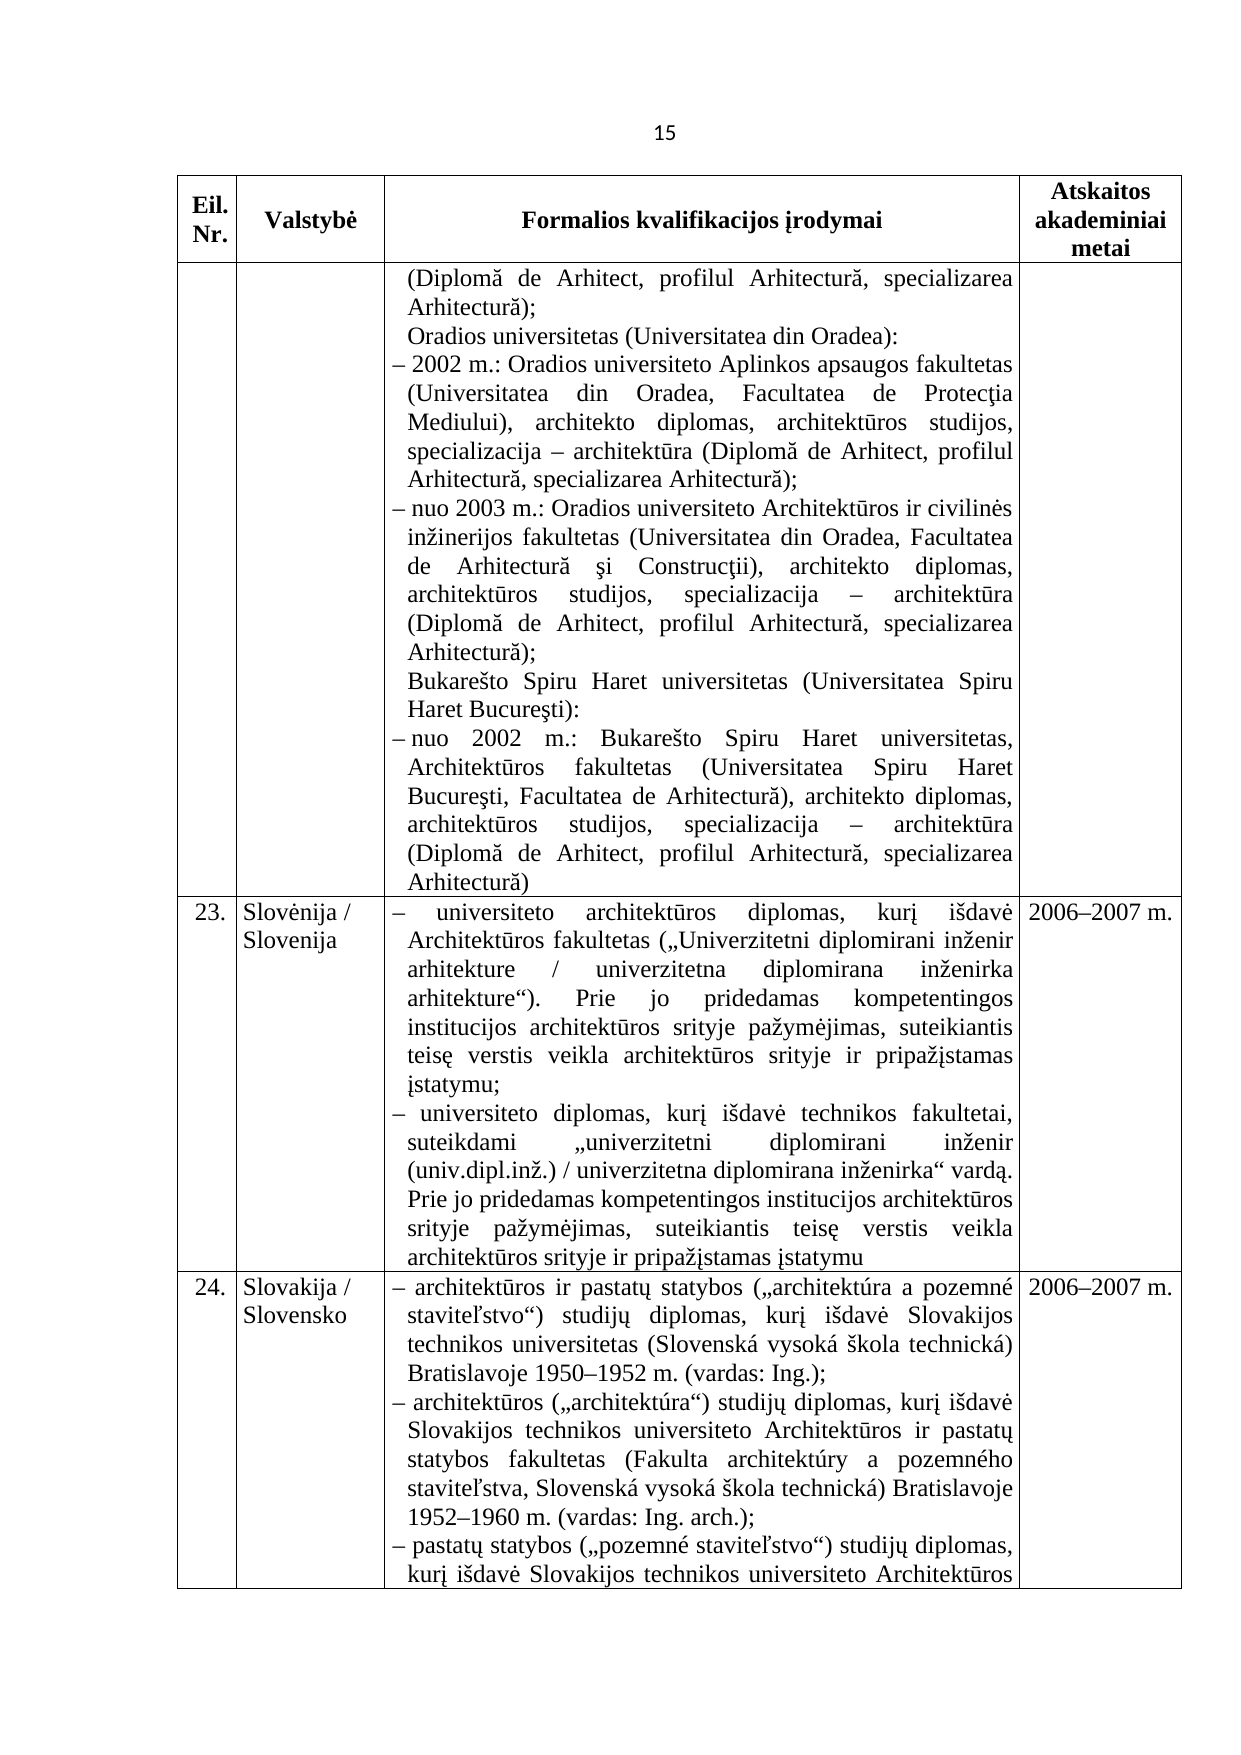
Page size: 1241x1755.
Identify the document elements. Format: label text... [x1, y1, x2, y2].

table_cell 2006–2007 m. [1020, 1272, 1181, 1588]
table_header Formalios kvalifikacijos įrodymai [385, 176, 1019, 262]
table_header Valstybė [237, 176, 384, 262]
table_cell 23. [178, 897, 236, 1271]
table_cell 2006–2007 m. [1020, 897, 1181, 1271]
table_cell 24. [178, 1272, 236, 1588]
table_cell Slovakija / Slovensko [237, 1272, 384, 1588]
table_cell – architektūros ir pastatų statybos („architektúra a pozemné staviteľstvo“) studijų diplomas, kurį išdavė Slovakijos technikos universitetas (Slovenská vysoká škola technická) Bratislavoje 1950–1952 m. (vardas: Ing.); – architektūros („architektúra“) studijų diplomas, kurį išdavė Slovakijos technikos universiteto Architektūros ir pastatų statybos fakultetas (Fakulta architektúry a pozemného staviteľstva, Slovenská vysoká škola technická) Bratislavoje 1952–1960 m. (vardas: Ing. arch.); – pastatų statybos („pozemné staviteľstvo“) studijų diplomas, kurį išdavė Slovakijos technikos universiteto Architektūros [385, 1272, 1019, 1588]
table_cell [1020, 263, 1181, 896]
table_header Atskaitos akademiniai metai [1020, 176, 1181, 262]
table_header Eil. Nr. [178, 176, 236, 262]
table_cell – universiteto architektūros diplomas, kurį išdavė Architektūros fakultetas („Univerzitetni diplomirani inženir arhitekture / univerzitetna diplomirana inženirka arhitekture“). Prie jo pridedamas kompetentingos institucijos architektūros srityje pažymėjimas, suteikiantis teisę verstis veikla architektūros srityje ir pripažįstamas įstatymu; – universiteto diplomas, kurį išdavė technikos fakultetai, suteikdami „univerzitetni diplomirani inženir (univ.dipl.inž.) / univerzitetna diplomirana inženirka“ vardą. Prie jo pridedamas kompetentingos institucijos architektūros srityje pažymėjimas, suteikiantis teisę verstis veikla architektūros srityje ir pripažįstamas įstatymu [385, 897, 1019, 1271]
table_cell [237, 263, 384, 896]
table_cell Slovėnija / Slovenija [237, 897, 384, 1271]
table_cell [178, 263, 236, 896]
table_cell (Diplomă de Arhitect, profilul Arhitectură, specializarea Arhitectură); Oradios universitetas (Universitatea din Oradea): – 2002 m.: Oradios universiteto Aplinkos apsaugos fakultetas (Universitatea din Oradea, Facultatea de Protecţia Mediului), architekto diplomas, architektūros studijos, specializacija – architektūra (Diplomă de Arhitect, profilul Arhitectură, specializarea Arhitectură); – nuo 2003 m.: Oradios universiteto Architektūros ir civilinės inžinerijos fakultetas (Universitatea din Oradea, Facultatea de Arhitectură şi Construcţii), architekto diplomas, architektūros studijos, specializacija – architektūra (Diplomă de Arhitect, profilul Arhitectură, specializarea Arhitectură); Bukarešto Spiru Haret universitetas (Universitatea Spiru Haret Bucureşti): – nuo 2002 m.: Bukarešto Spiru Haret universitetas, Architektūros fakultetas (Universitatea Spiru Haret Bucureşti, Facultatea de Arhitectură), architekto diplomas, architektūros studijos, specializacija – architektūra (Diplomă de Arhitect, profilul Arhitectură, specializarea Arhitectură) [385, 263, 1019, 896]
